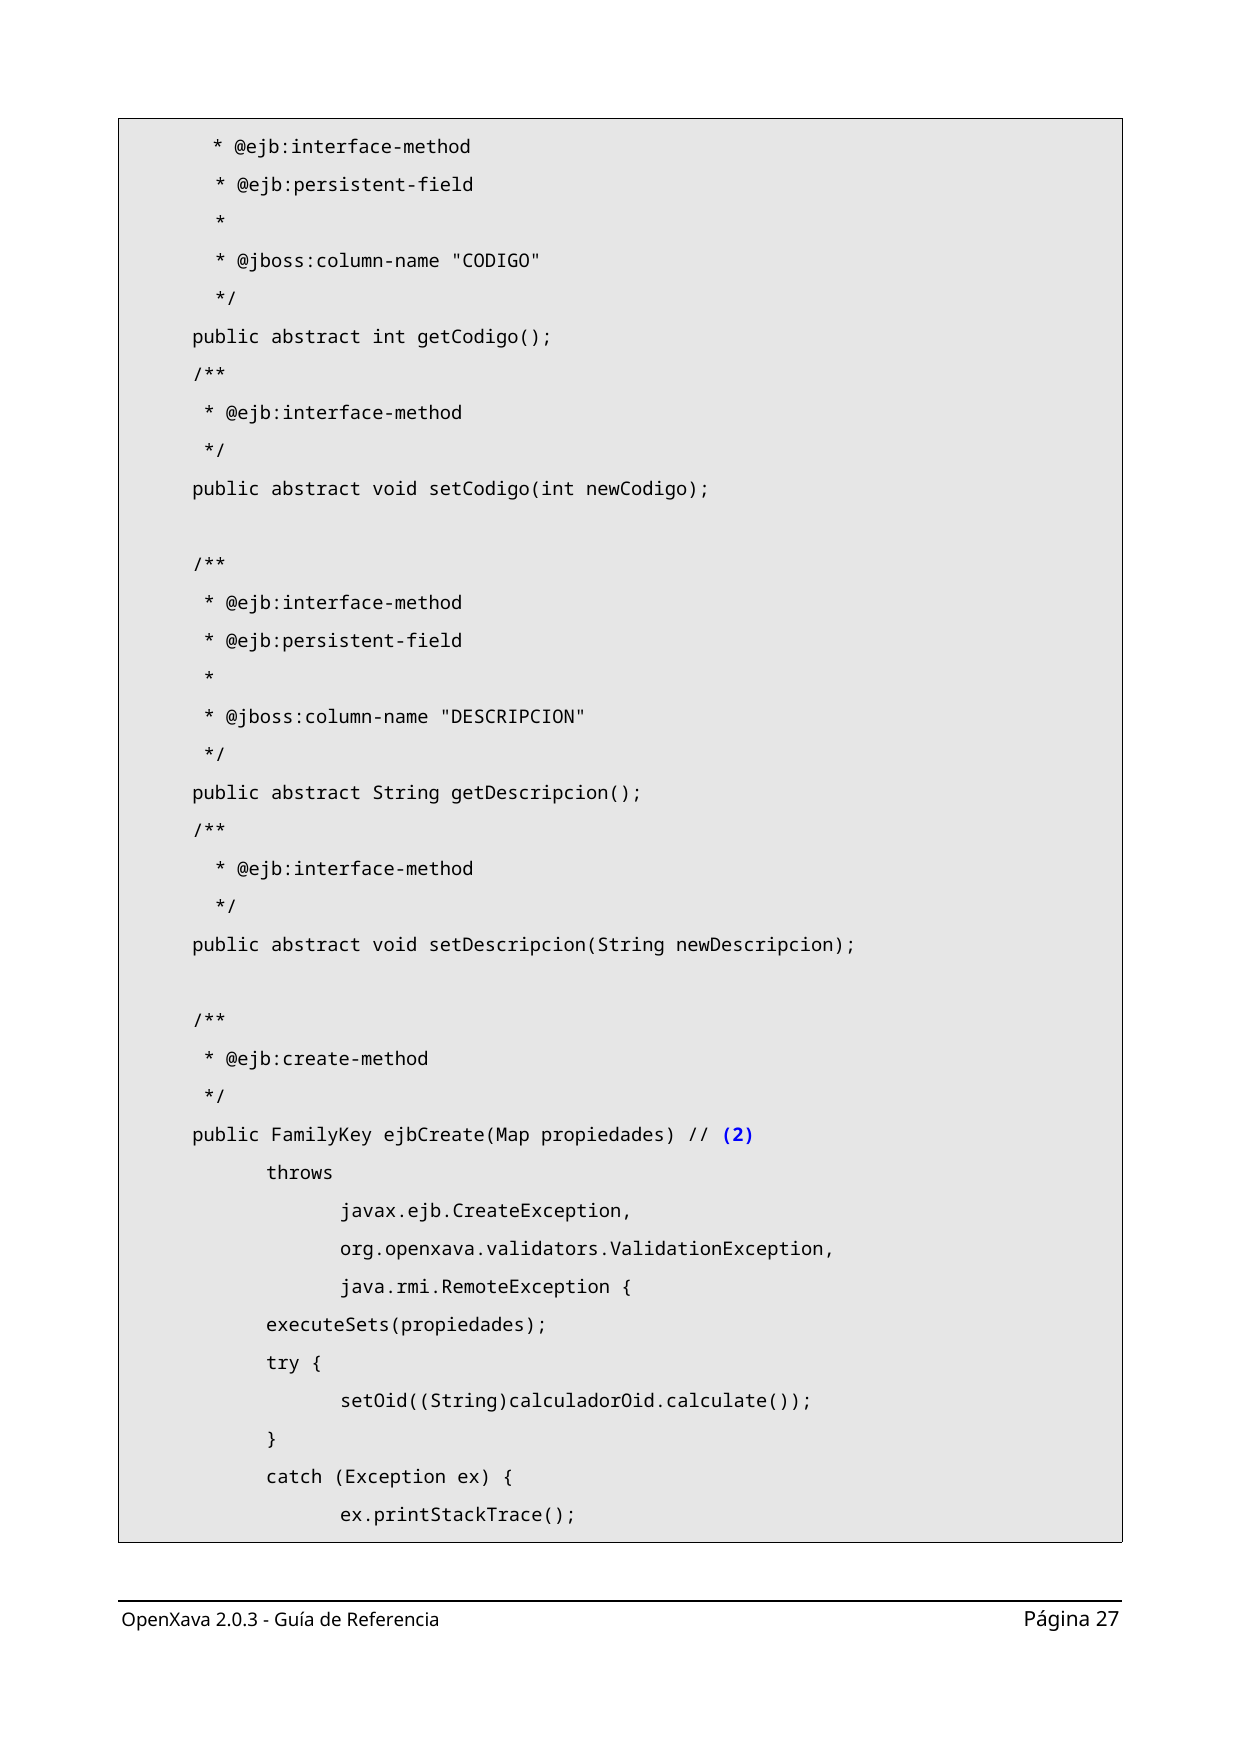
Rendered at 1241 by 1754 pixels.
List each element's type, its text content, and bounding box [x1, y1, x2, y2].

text throws [119, 1145, 1122, 1183]
text ex.printStackTrace(); [119, 1487, 1122, 1542]
text * @ejb:interface-method [119, 841, 1122, 878]
text */ [119, 878, 1122, 917]
text * @ejb:interface-method [119, 574, 1122, 612]
text try { [119, 1335, 1122, 1373]
text /** [119, 802, 1122, 841]
text */ [119, 270, 1122, 308]
text setOid((String)calculadorOid.calculate()); [119, 1373, 1122, 1411]
text public FamilyKey ejbCreate(Map propiedades) // (2) [119, 1107, 1122, 1145]
text */ [119, 422, 1122, 460]
text org.openxava.validators.ValidationException, [119, 1221, 1122, 1259]
text * @ejb:persistent-field [119, 156, 1122, 194]
text * @ejb:interface-method [119, 384, 1122, 422]
text } [119, 1411, 1122, 1449]
text java.rmi.RemoteException { [119, 1259, 1122, 1297]
text public abstract void setCodigo(int newCodigo); [119, 460, 1122, 498]
text executeSets(propiedades); [119, 1297, 1122, 1335]
text public abstract String getDescripcion(); [119, 764, 1122, 802]
text /** [119, 993, 1122, 1031]
text * [119, 650, 1122, 688]
text * @ejb:create-method [119, 1031, 1122, 1069]
text */ [119, 726, 1122, 764]
text * @ejb:persistent-field [119, 612, 1122, 650]
text /** [119, 536, 1122, 574]
text * @ejb:interface-method [119, 119, 1122, 156]
text public abstract void setDescripcion(String newDescripcion); [119, 917, 1122, 954]
text catch (Exception ex) { [119, 1449, 1122, 1487]
text */ [119, 1069, 1122, 1107]
text * @jboss:column-name "DESCRIPCION" [119, 688, 1122, 726]
text /** [119, 346, 1122, 384]
text public abstract int getCodigo(); [119, 308, 1122, 346]
text * @jboss:column-name "CODIGO" [119, 232, 1122, 270]
text * [119, 194, 1122, 232]
text javax.ejb.CreateException, [119, 1183, 1122, 1221]
